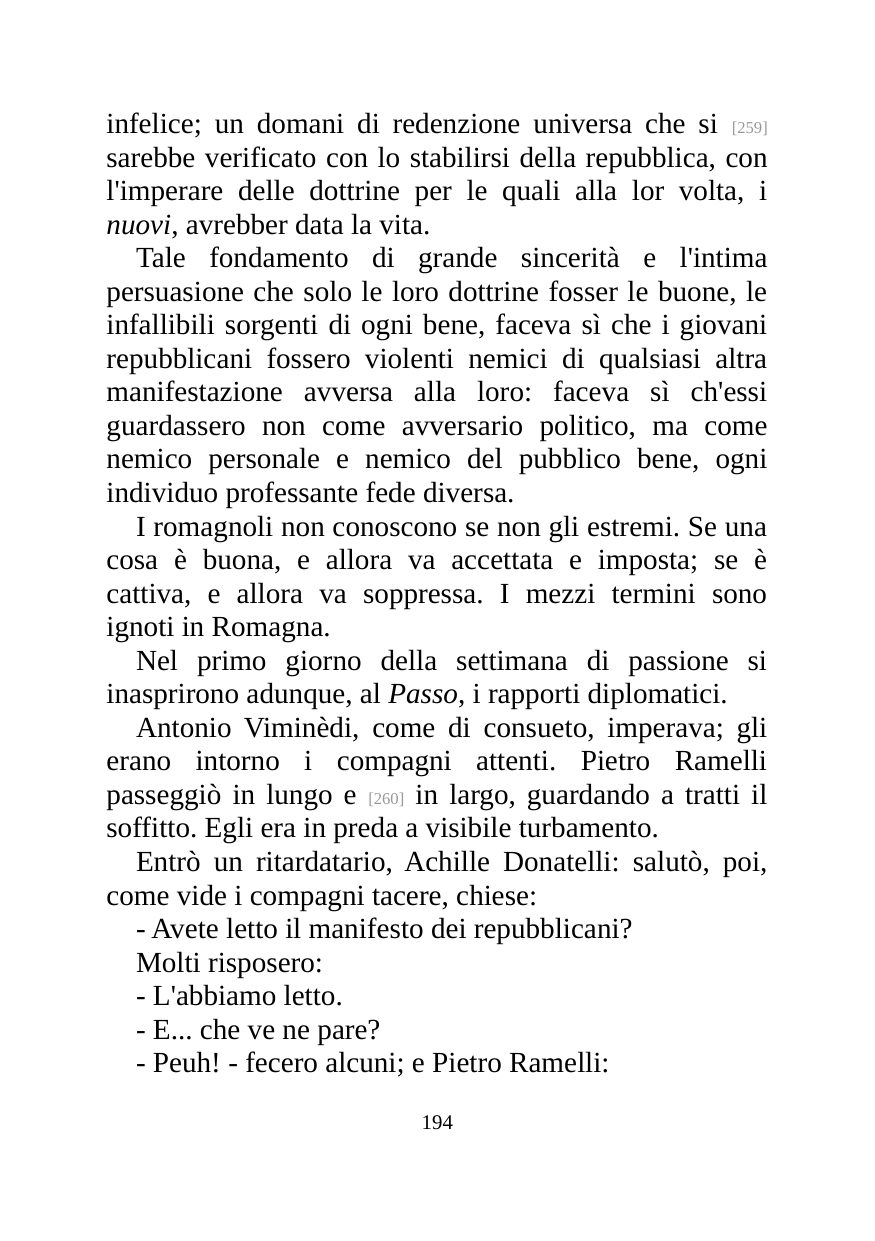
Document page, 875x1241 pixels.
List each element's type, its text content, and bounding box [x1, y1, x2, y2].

text - Avete letto il manifesto dei repubblicani? [106, 911, 768, 945]
text Nel primo giorno della settimana di passione si inasprirono adunque, al Passo, i rapporti diplomatici. [106, 643, 768, 710]
text - L'abbiamo letto. [106, 978, 768, 1012]
text Tale fondamento di grande sincerità e l'intima persuasione che solo le loro dottrine fosser le buone, le infallibili sorgenti di ogni bene, faceva sì che i giovani repubblicani fossero violenti nemici di qualsiasi altra manifestazione avversa alla loro: faceva sì ch'essi guardassero non come avversario politico, ma come nemico personale e nemico del pubblico bene, ogni individuo professante fede diversa. [106, 240, 768, 509]
text Antonio Viminèdi, come di consueto, imperava; gli erano intorno i compagni attenti. Pietro Ramelli passeggiò in lungo e [260] in largo, guardando a tratti il soffitto. Egli era in preda a visibile turbamento. [106, 710, 768, 844]
text - Peuh! - fecero alcuni; e Pietro Ramelli: [106, 1045, 768, 1079]
text - E... che ve ne pare? [106, 1012, 768, 1045]
text Molti risposero: [106, 945, 768, 978]
text Entrò un ritardatario, Achille Donatelli: salutò, poi, come vide i compagni tacere, chiese: [106, 844, 768, 911]
text I romagnoli non conoscono se non gli estremi. Se una cosa è buona, e allora va accettata e imposta; se è cattiva, e allora va soppressa. I mezzi termini sono ignoti in Romagna. [106, 509, 768, 643]
text infelice; un domani di redenzione universa che si [259] sarebbe verificato con lo stabilirsi della repubblica, con l'imperare delle dottrine per le quali alla lor volta, i nuovi, avrebber data la vita. [106, 106, 768, 240]
